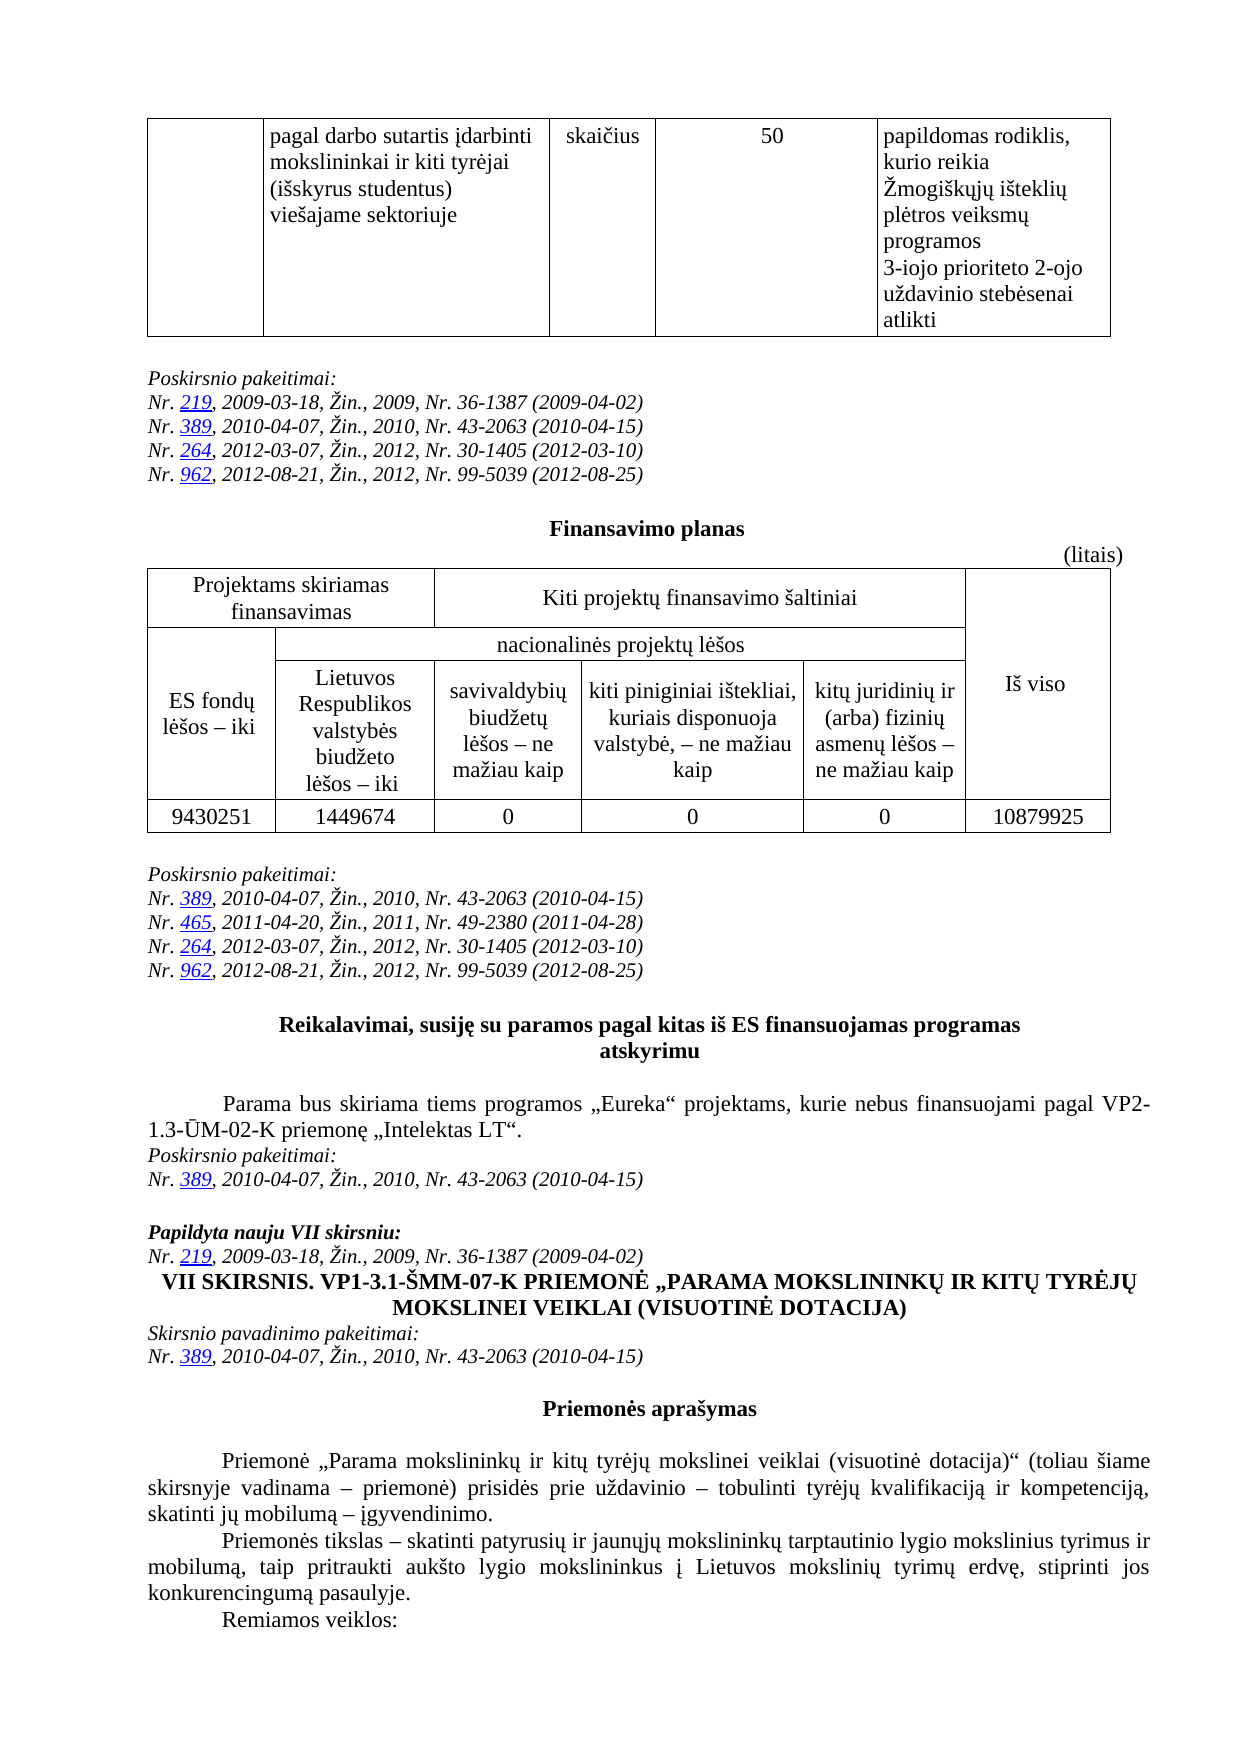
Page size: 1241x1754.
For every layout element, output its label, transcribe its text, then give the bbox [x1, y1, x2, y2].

table_cell 9430251 [148, 800, 275, 832]
table_cell 0 [435, 800, 581, 832]
table_cell 0 [582, 800, 803, 832]
text Priemonė „Parama mokslininkų ir kitų tyrėjų mokslinei veiklai (visuotinė dotacija)“ (toliau šiame skirsnyje vadinama – priemonė) prisidės prie uždavinio – tobulinti tyrėjų kvalifikaciją ir kompetenciją, skatinti jų mobilumą – įgyvendinimo. [148, 1448, 1152, 1527]
table_cell 10879925 [966, 800, 1110, 832]
table_header Kiti projektų finansavimo šaltiniai [435, 569, 965, 627]
text Nr. 389, 2010-04-07, Žin., 2010, Nr. 43-2063 (2010-04-15) [148, 1344, 1152, 1368]
table_cell 1449674 [276, 800, 434, 832]
table_cell kitų juridinių ir (arba) fizinių asmenų lėšos – ne mažiau kaip [804, 661, 965, 799]
text Skirsnio pavadinimo pakeitimai: [148, 1320, 1152, 1344]
text Nr. 219, 2009-03-18, Žin., 2009, Nr. 36-1387 (2009-04-02) [148, 390, 1152, 414]
text Nr. 389, 2010-04-07, Žin., 2010, Nr. 43-2063 (2010-04-15) [148, 414, 1152, 438]
text Nr. 219, 2009-03-18, Žin., 2009, Nr. 36-1387 (2009-04-02) [148, 1244, 1152, 1268]
table_cell [148, 119, 263, 336]
table_cell savivaldybių biudžetų lėšos – ne mažiau kaip [435, 661, 581, 799]
text Nr. 264, 2012-03-07, Žin., 2012, Nr. 30-1405 (2012-03-10) [148, 934, 1152, 958]
text Nr. 264, 2012-03-07, Žin., 2012, Nr. 30-1405 (2012-03-10) [148, 438, 1152, 462]
text Finansavimo planas [148, 515, 1152, 541]
table_cell kiti piniginiai ištekliai, kuriais disponuoja valstybė, – ne mažiau kaip [582, 661, 803, 799]
text Nr. 389, 2010-04-07, Žin., 2010, Nr. 43-2063 (2010-04-15) [148, 1167, 1152, 1191]
text VII SKIRSNIS. VP1-3.1-ŠMM-07-K PRIEMONĖ „PARAMA MOKSLININKŲ IR KITŲ TYRĖJŲ MOKSLINEI VEIKLAI (VISUOTINĖ DOTACIJA) [148, 1268, 1152, 1320]
text Remiamos veiklos: [148, 1606, 1152, 1632]
text Parama bus skiriama tiems programos „Eureka“ projektams, kurie nebus finansuojami pagal VP2-1.3-ŪM-02-K priemonę „Intelektas LT“. [148, 1090, 1152, 1143]
table_cell ES fondų lėšos – iki [148, 628, 275, 799]
text Poskirsnio pakeitimai: [148, 1143, 1152, 1167]
table_header Iš viso [966, 569, 1110, 799]
table_cell papildomas rodiklis, kurio reikia Žmogiškųjų išteklių plėtros veiksmų programos 3-iojo prioriteto 2-ojo uždavinio stebėsenai atlikti [878, 119, 1110, 336]
table_cell nacionalinės projektų lėšos [276, 628, 965, 660]
table_cell 0 [804, 800, 965, 832]
text Nr. 465, 2011-04-20, Žin., 2011, Nr. 49-2380 (2011-04-28) [148, 910, 1152, 934]
table_cell Lietuvos Respublikos valstybės biudžeto lėšos – iki [276, 661, 434, 799]
text Priemonės aprašymas [148, 1395, 1152, 1421]
text Papildyta nauju VII skirsniu: [148, 1219, 1152, 1244]
text Nr. 962, 2012-08-21, Žin., 2012, Nr. 99-5039 (2012-08-25) [148, 462, 1152, 486]
table_cell skaičius [550, 119, 655, 336]
text Nr. 389, 2010-04-07, Žin., 2010, Nr. 43-2063 (2010-04-15) [148, 886, 1152, 910]
text (litais) [148, 541, 1152, 567]
text Poskirsnio pakeitimai: [148, 366, 1152, 390]
text Reikalavimai, susiję su paramos pagal kitas iš ES finansuojamas programas atskyrimu [148, 1011, 1152, 1064]
table_cell 50 [656, 119, 877, 336]
text Priemonės tikslas – skatinti patyrusių ir jaunųjų mokslininkų tarptautinio lygio mokslinius tyrimus ir mobilumą, taip pritraukti aukšto lygio mokslininkus į Lietuvos mokslinių tyrimų erdvę, stiprinti jos konkurencingumą pasaulyje. [148, 1527, 1152, 1606]
table_cell pagal darbo sutartis įdarbinti mokslininkai ir kiti tyrėjai (išskyrus studentus) viešajame sektoriuje [264, 119, 549, 336]
table_header Projektams skiriamas finansavimas [148, 569, 434, 627]
text Nr. 962, 2012-08-21, Žin., 2012, Nr. 99-5039 (2012-08-25) [148, 958, 1152, 982]
text Poskirsnio pakeitimai: [148, 862, 1152, 886]
